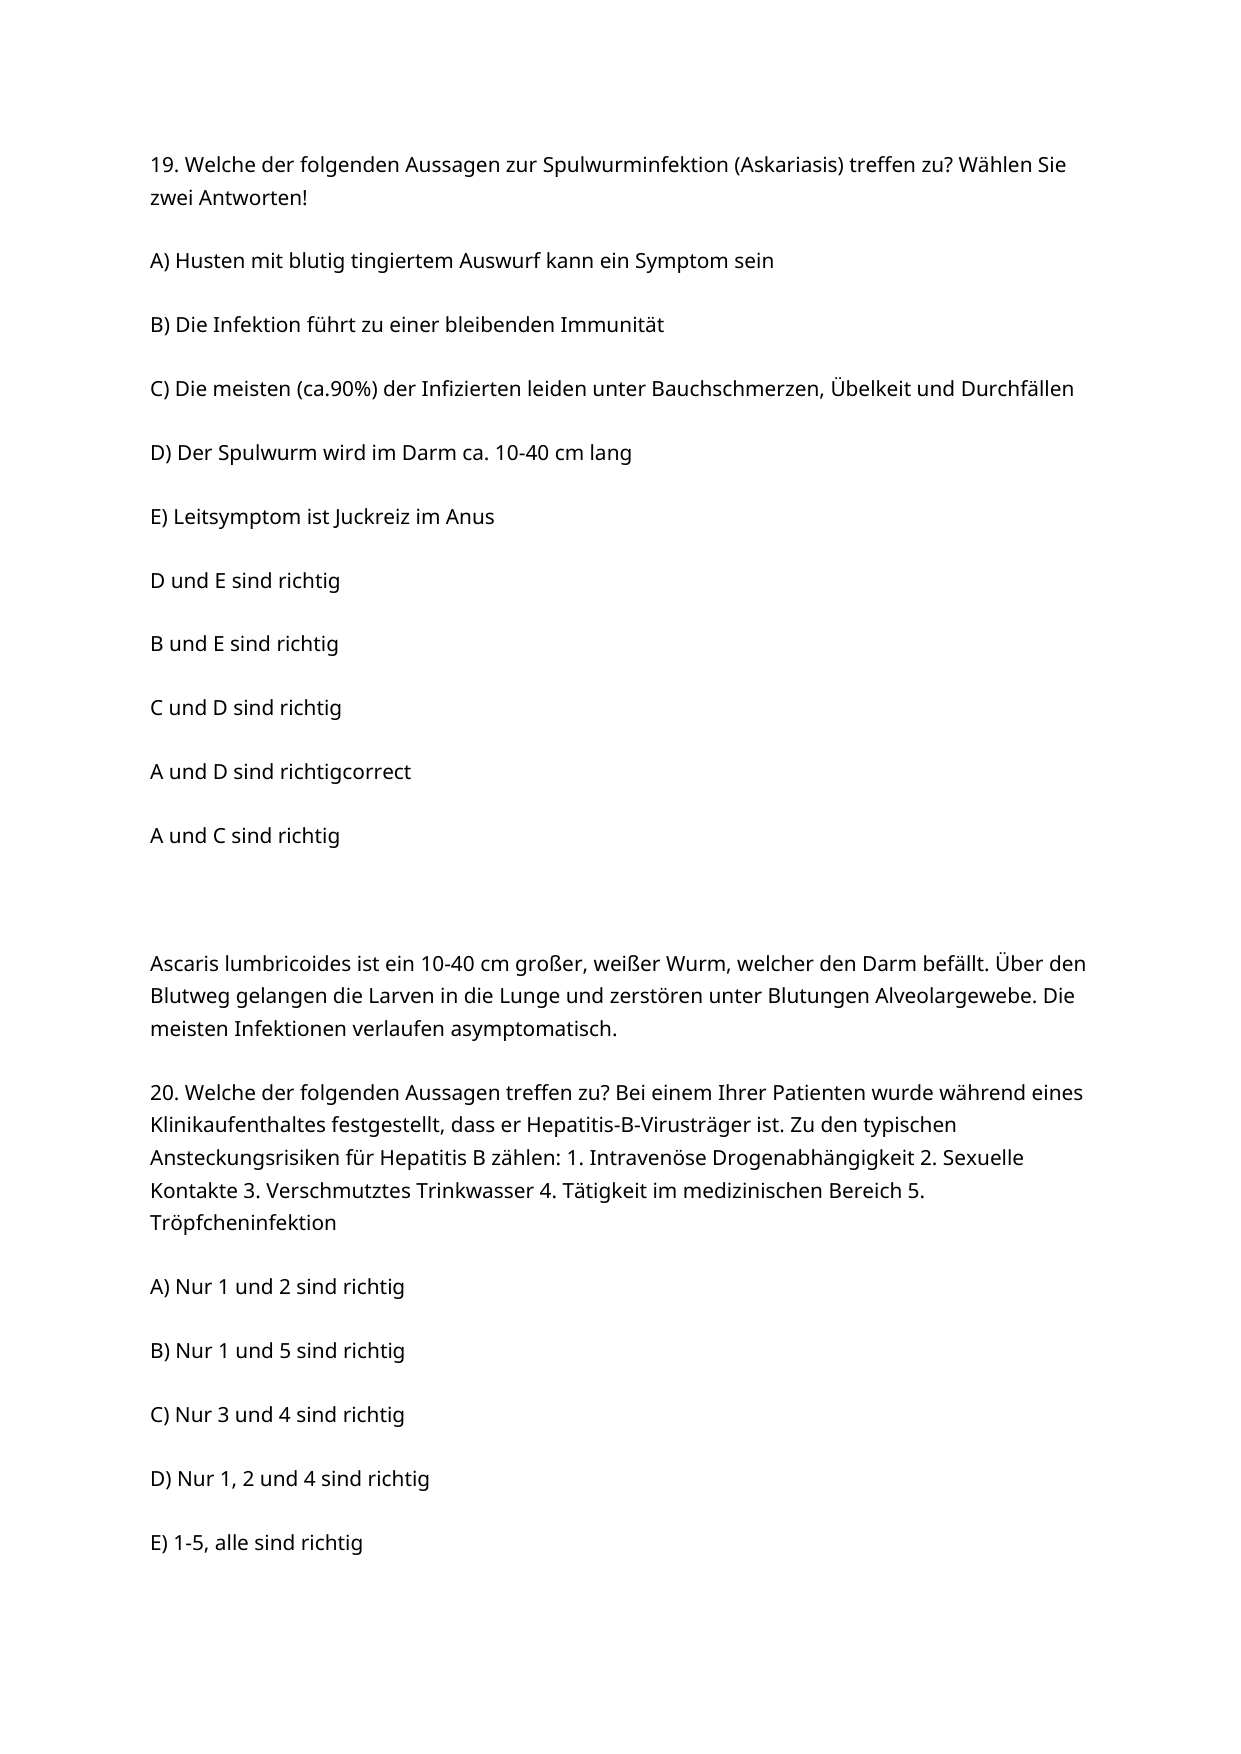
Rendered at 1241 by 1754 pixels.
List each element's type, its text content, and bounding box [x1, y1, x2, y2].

text E) 1-5, alle sind richtig [150, 1528, 1090, 1556]
text C) Nur 3 und 4 sind richtig [150, 1400, 1090, 1428]
text D) Der Spulwurm wird im Darm ca. 10-40 cm lang [150, 438, 1090, 466]
text A und C sind richtig [150, 821, 1090, 849]
text D) Nur 1, 2 und 4 sind richtig [150, 1464, 1090, 1492]
text C und D sind richtig [150, 693, 1090, 722]
text B) Die Infektion führt zu einer bleibenden Immunität [150, 310, 1090, 339]
text A) Husten mit blutig tingiertem Auswurf kann ein Symptom sein [150, 246, 1090, 275]
text D und E sind richtig [150, 566, 1090, 594]
text A und D sind richtigcorrect [150, 757, 1090, 786]
text A) Nur 1 und 2 sind richtig [150, 1272, 1090, 1301]
text E) Leitsymptom ist Juckreiz im Anus [150, 502, 1090, 530]
text C) Die meisten (ca.90%) der Infizierten leiden unter Bauchschmerzen, Übelkeit und Durchfällen [150, 374, 1090, 403]
text B und E sind richtig [150, 629, 1090, 658]
text 19. Welche der folgenden Aussagen zur Spulwurminfektion (Askariasis) treffen zu? Wählen Sie zwei Antworten! [150, 150, 1090, 211]
text 20. Welche der folgenden Aussagen treffen zu? Bei einem Ihrer Patienten wurde während eines Klinikaufenthaltes festgestellt, dass er Hepatitis-B-Virusträger ist. Zu den typischen Ansteckungsrisiken für Hepatitis B zählen: 1. Intravenöse Drogenabhängigkeit 2. Sexuelle Kontakte 3. Verschmutztes Trinkwasser 4. Tätigkeit im medizinischen Bereich 5. Tröpfcheninfektion [150, 1078, 1090, 1237]
text B) Nur 1 und 5 sind richtig [150, 1336, 1090, 1364]
text Ascaris lumbricoides ist ein 10-40 cm großer, weißer Wurm, welcher den Darm befällt. Über den Blutweg gelangen die Larven in die Lunge und zerstören unter Blutungen Alveolargewebe. Die meisten Infektionen verlaufen asymptomatisch. [150, 949, 1090, 1042]
